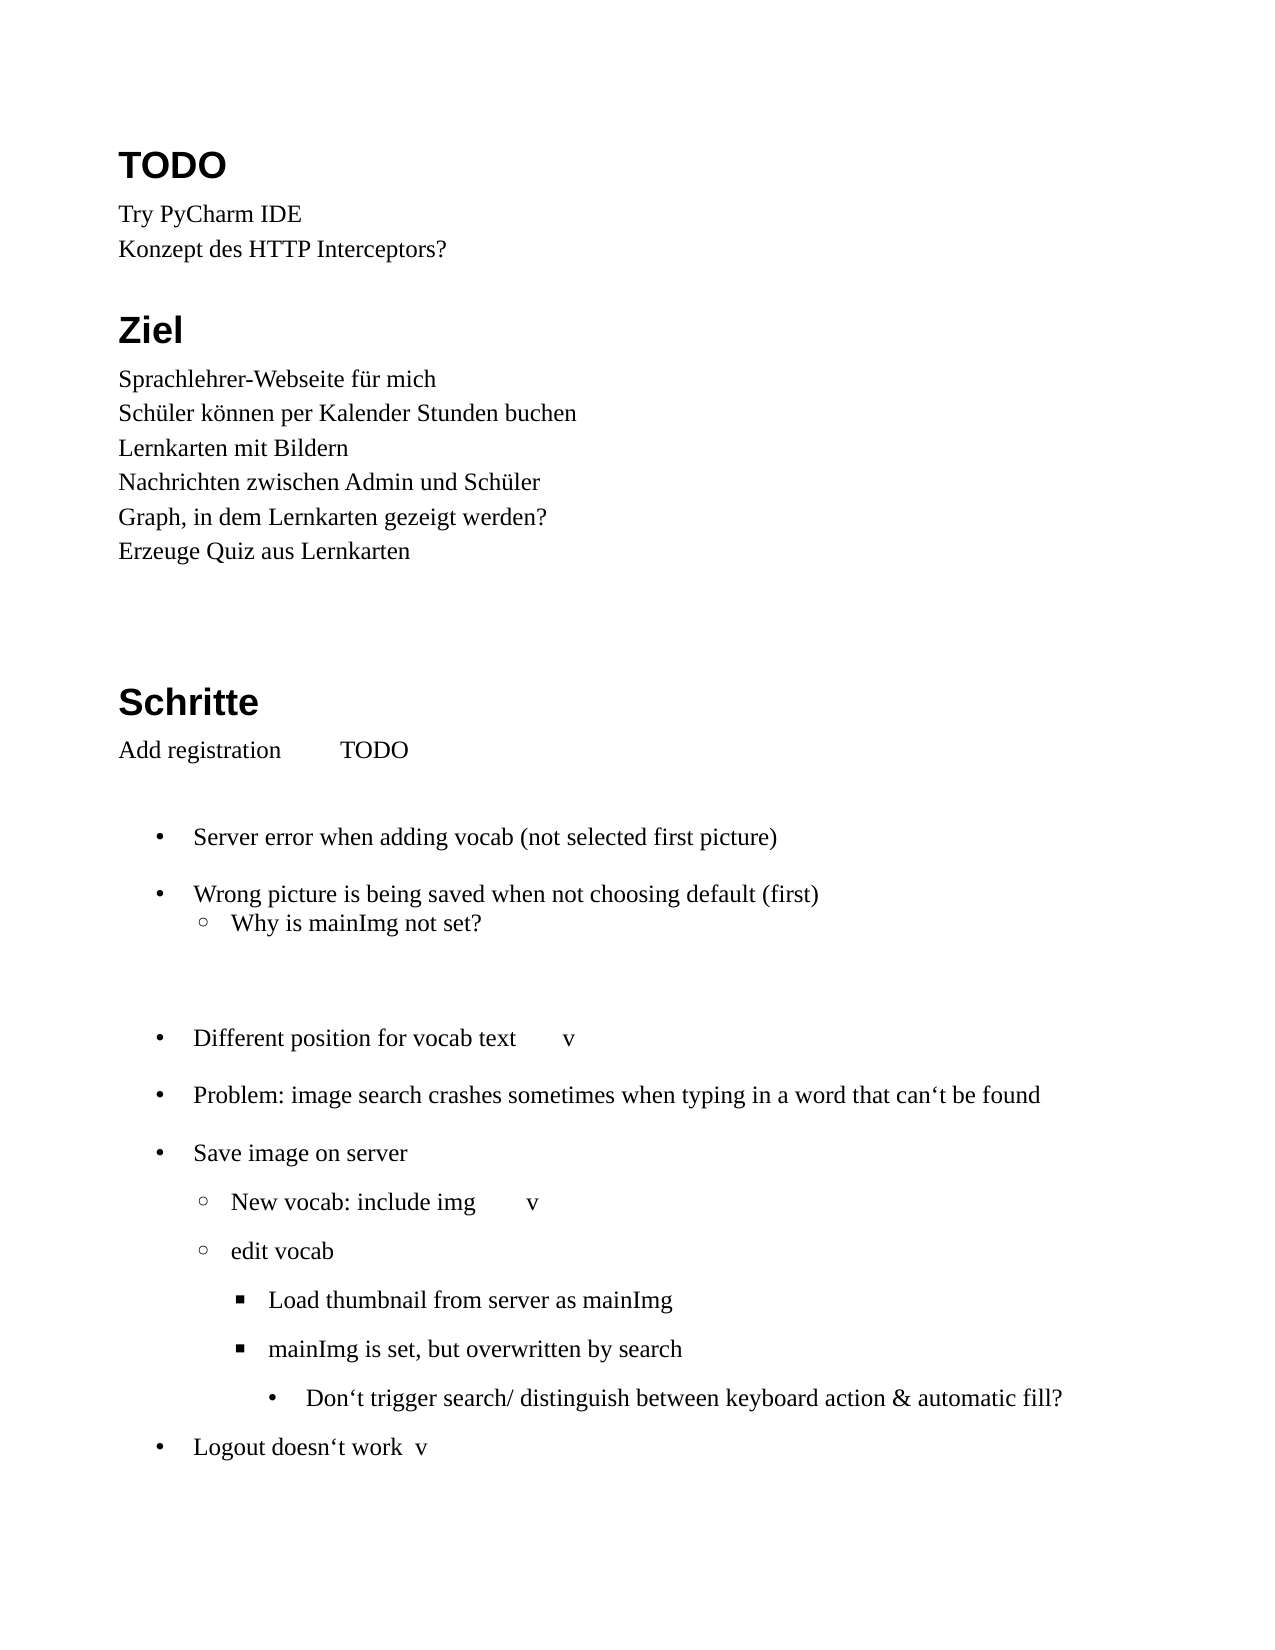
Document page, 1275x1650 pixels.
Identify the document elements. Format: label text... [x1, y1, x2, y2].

list edit vocab [193, 1236, 1157, 1265]
subtitle TODO [118, 143, 1157, 187]
list mainImg is set, but overwritten by search [231, 1334, 1157, 1363]
list Don‘t trigger search/ distinguish between keyboard action & automatic fill? [268, 1383, 1157, 1412]
subtitle Schritte [118, 679, 1157, 723]
list Server error when adding vocab (not selected first picture) [156, 822, 1157, 851]
text Add registration TODO [118, 736, 1157, 764]
list Different position for vocab text v [156, 1023, 1157, 1052]
subtitle Ziel [118, 308, 1157, 351]
list New vocab: include img v [193, 1187, 1157, 1216]
text Try PyCharm IDE Konzept des HTTP Interceptors? [118, 199, 1157, 262]
list Wrong picture is being saved when not choosing default (first) [156, 879, 1157, 908]
list Save image on server [156, 1138, 1157, 1167]
list Problem: image search crashes sometimes when typing in a word that can‘t be found [156, 1081, 1157, 1109]
list Load thumbnail from server as mainImg [231, 1285, 1157, 1314]
text Sprachlehrer-Webseite für mich Schüler können per Kalender Stunden buchen Lernkarten mit Bildern Nachrichten zwischen Admin und Schüler Graph, in dem Lernkarten gezeigt werden? Erzeuge Quiz aus Lernkarten [118, 364, 1157, 634]
list Logout doesn‘t work v [156, 1432, 1157, 1461]
list Why is mainImg not set? [193, 908, 1157, 937]
